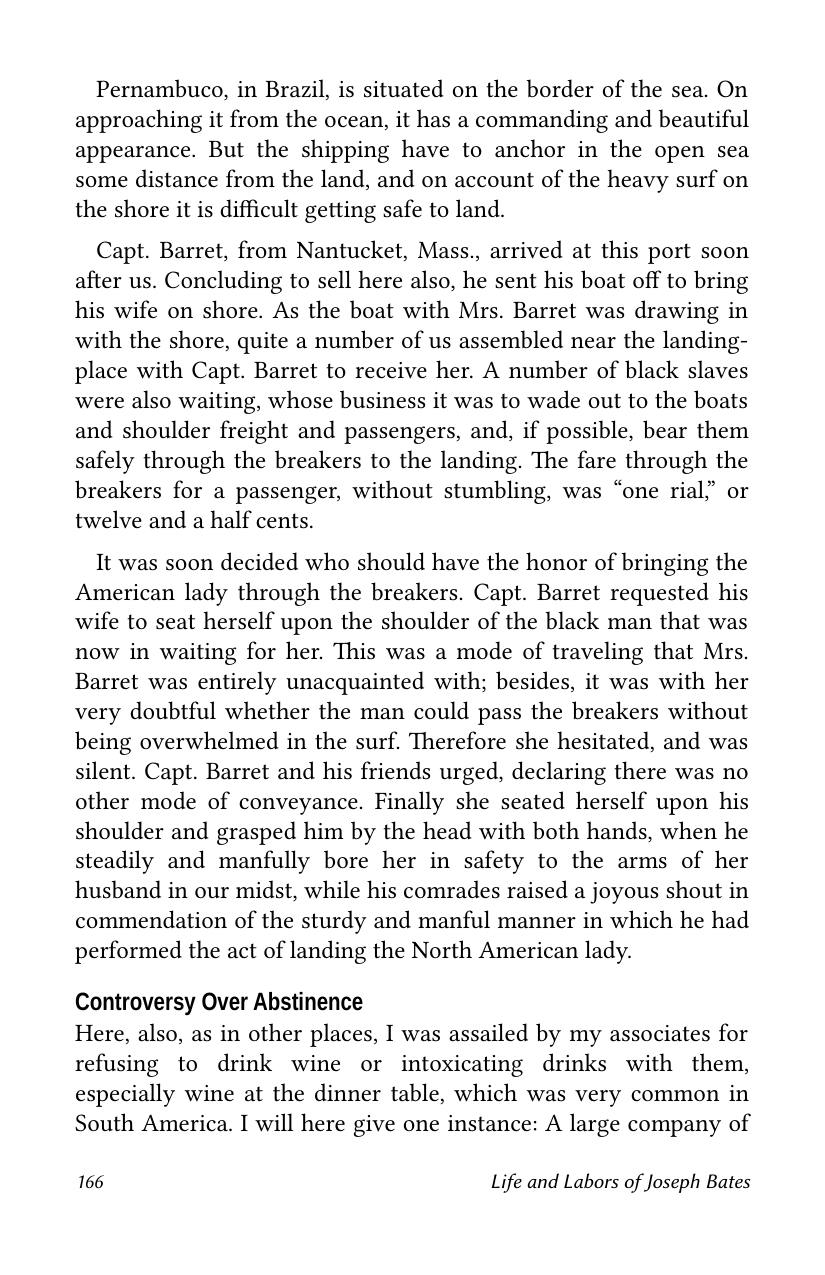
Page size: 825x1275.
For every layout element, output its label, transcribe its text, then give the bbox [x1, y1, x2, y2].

text Here, also, as in other places, I was assailed by my associates for refusing to drink wine or intoxicating drinks with them, especially wine at the dinner table, which was very common in South America. I will here give one instance: A large company of [75, 1019, 750, 1137]
text Pernambuco, in Brazil, is situated on the border of the sea. On approaching it from the ocean, it has a commanding and beautiful appearance. But the shipping have to anchor in the open sea some distance from the land, and on account of the heavy surf on the shore it is difficult getting safe to land. [75, 75, 750, 223]
text It was soon decided who should have the honor of bringing the American lady through the breakers. Capt. Barret requested his wife to seat herself upon the shoulder of the black man that was now in waiting for her. This was a mode of traveling that Mrs. Barret was entirely unacquainted with; besides, it was with her very doubtful whether the man could pass the breakers without being overwhelmed in the surf. Therefore she hesitated, and was silent. Capt. Barret and his friends urged, declaring there was no other mode of conveyance. Finally she seated herself upon his shoulder and grasped him by the head with both hands, when he steadily and manfully bore her in safety to the arms of her husband in our midst, while his comrades raised a joyous shout in commendation of the sturdy and manful manner in which he had performed the act of landing the North American lady. [75, 548, 750, 965]
subtitle Controversy Over Abstinence [75, 987, 750, 1016]
text Capt. Barret, from Nantucket, Mass., arrived at this port soon after us. Concluding to sell here also, he sent his boat off to bring his wife on shore. As the boat with Mrs. Barret was drawing in with the shore, quite a number of us assembled near the landing-place with Capt. Barret to receive her. A number of black slaves were also waiting, whose business it was to wade out to the boats and shoulder freight and passengers, and, if possible, bear them safely through the breakers to the landing. The fare through the breakers for a passenger, without stumbling, was “one rial,” or twelve and a half cents. [75, 237, 750, 534]
